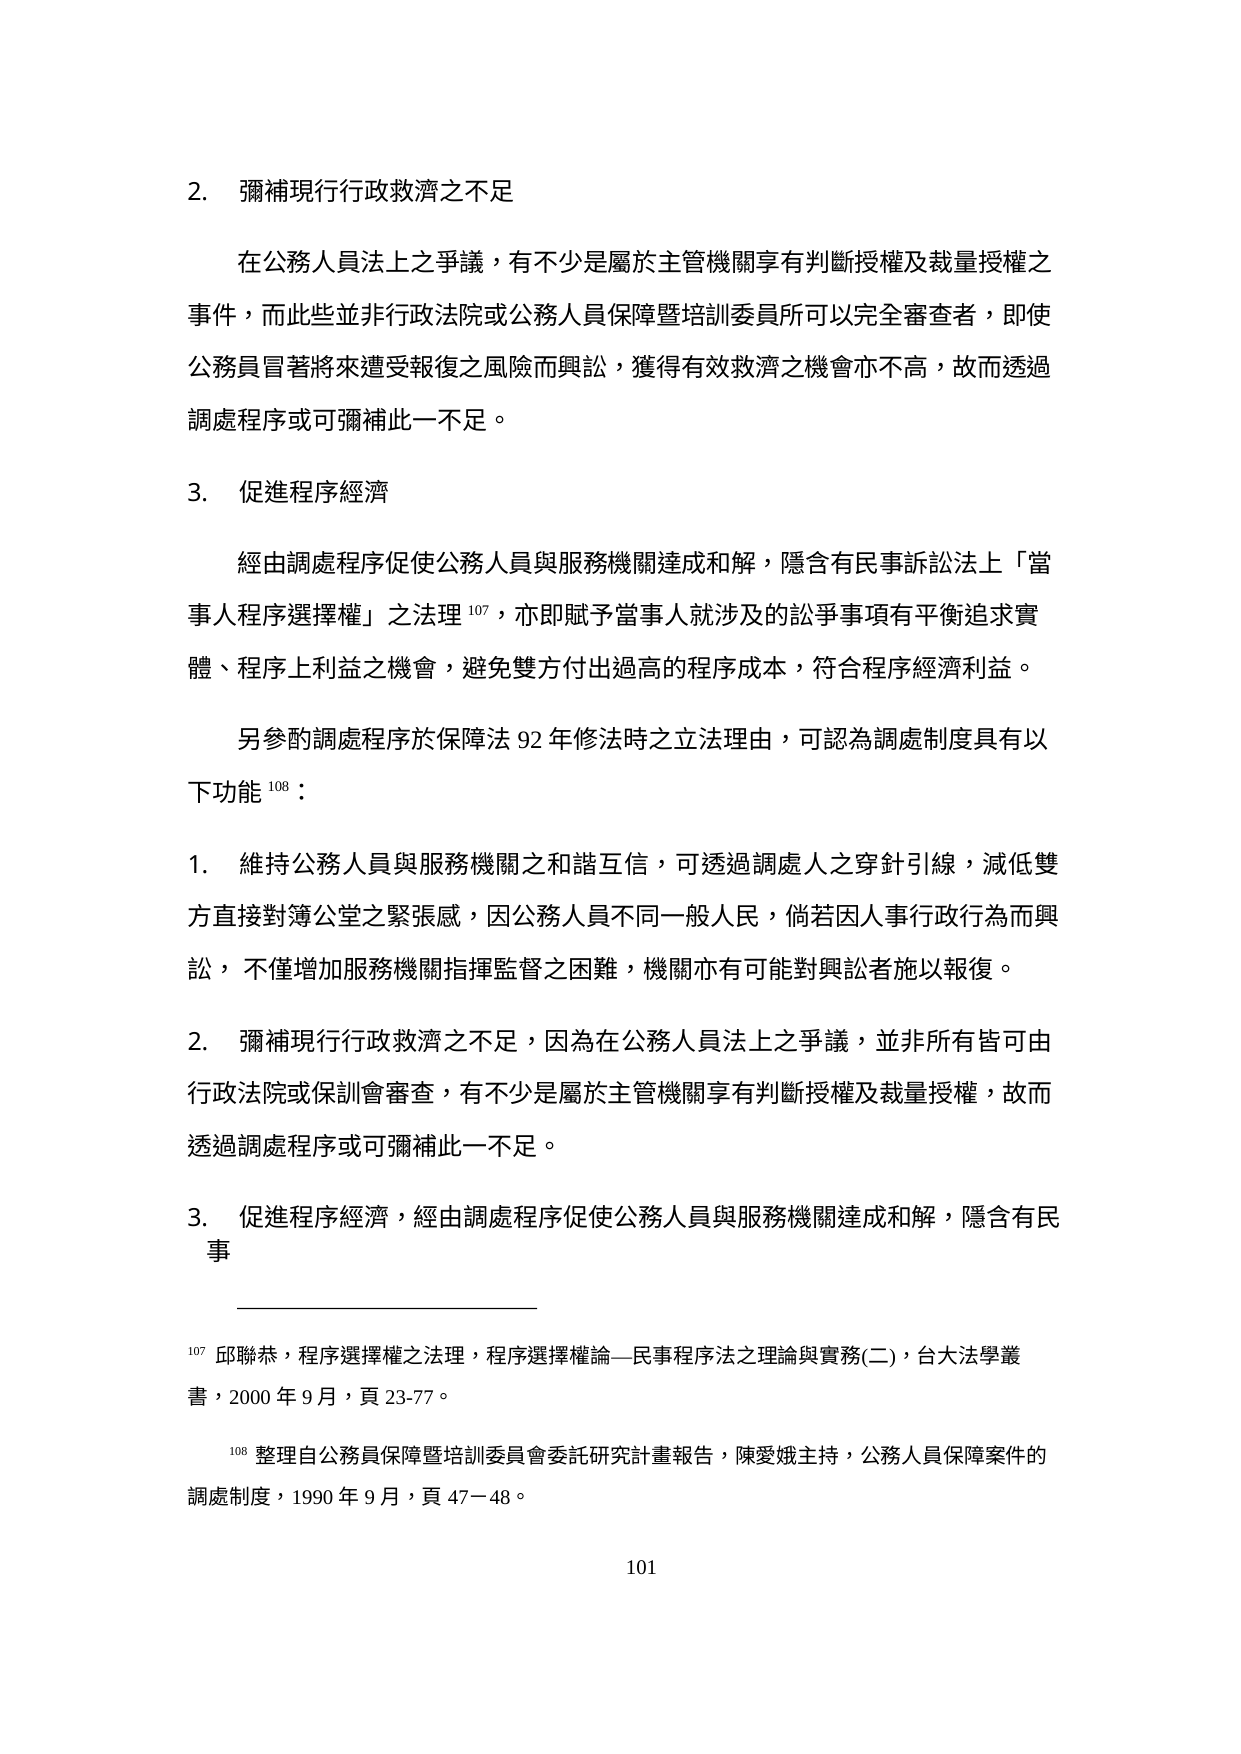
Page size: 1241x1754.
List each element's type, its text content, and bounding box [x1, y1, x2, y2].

list 彌補現行行政救濟之不足，因為在公務人員法上之爭議，並非所有皆可由行政法院或保訓會審查，有不少是屬於主管機關享有判斷授權及裁量授權，故而透過調處程序或可彌補此一不足。 [187, 1023, 1054, 1163]
list 促進程序經濟，經由調處程序促使公務人員與服務機關達成和解，隱含有民事 [187, 1200, 1078, 1268]
text 在公務人員法上之爭議，有不少是屬於主管機關享有判斷授權及裁量授權之事件，而此些並非行政法院或公務人員保障暨培訓委員所可以完全審查者，即使公務員冒著將來遭受報復之風險而興訟，獲得有效救濟之機會亦不高，故而透過調處程序或可彌補此一不足。 [187, 245, 1054, 437]
text 108 整理自公務員保障暨培訓委員會委託研究計畫報告，陳愛娥主持，公務人員保障案件的調處制度，1990 年 9 月，頁 47－48。 [187, 1441, 1052, 1511]
list 彌補現行行政救濟之不足 [187, 174, 1078, 208]
text 101 [227, 1554, 1055, 1579]
text 另參酌調處程序於保障法 92 年修法時之立法理由，可認為調處制度具有以下功能108： [187, 722, 1051, 809]
text 107 邱聯恭，程序選擇權之法理，程序選擇權論—民事程序法之理論與實務(二)，台大法學叢 [187, 1342, 1078, 1370]
list 促進程序經濟 [187, 474, 1078, 508]
text 經由調處程序促使公務人員與服務機關達成和解，隱含有民事訴訟法上「當事人程序選擇權」之法理107，亦即賦予當事人就涉及的訟爭事項有平衡追求實體、程序上利益之機會，避免雙方付出過高的程序成本，符合程序經濟利益。 [187, 545, 1054, 685]
text 書，2000 年 9 月，頁 23-77。 [187, 1382, 1078, 1411]
list 維持公務人員與服務機關之和諧互信，可透過調處人之穿針引線，減低雙方直接對簿公堂之緊張感，因公務人員不同一般人民，倘若因人事行政行為而興訟， 不僅增加服務機關指揮監督之困難，機關亦有可能對興訟者施以報復。 [187, 846, 1060, 986]
